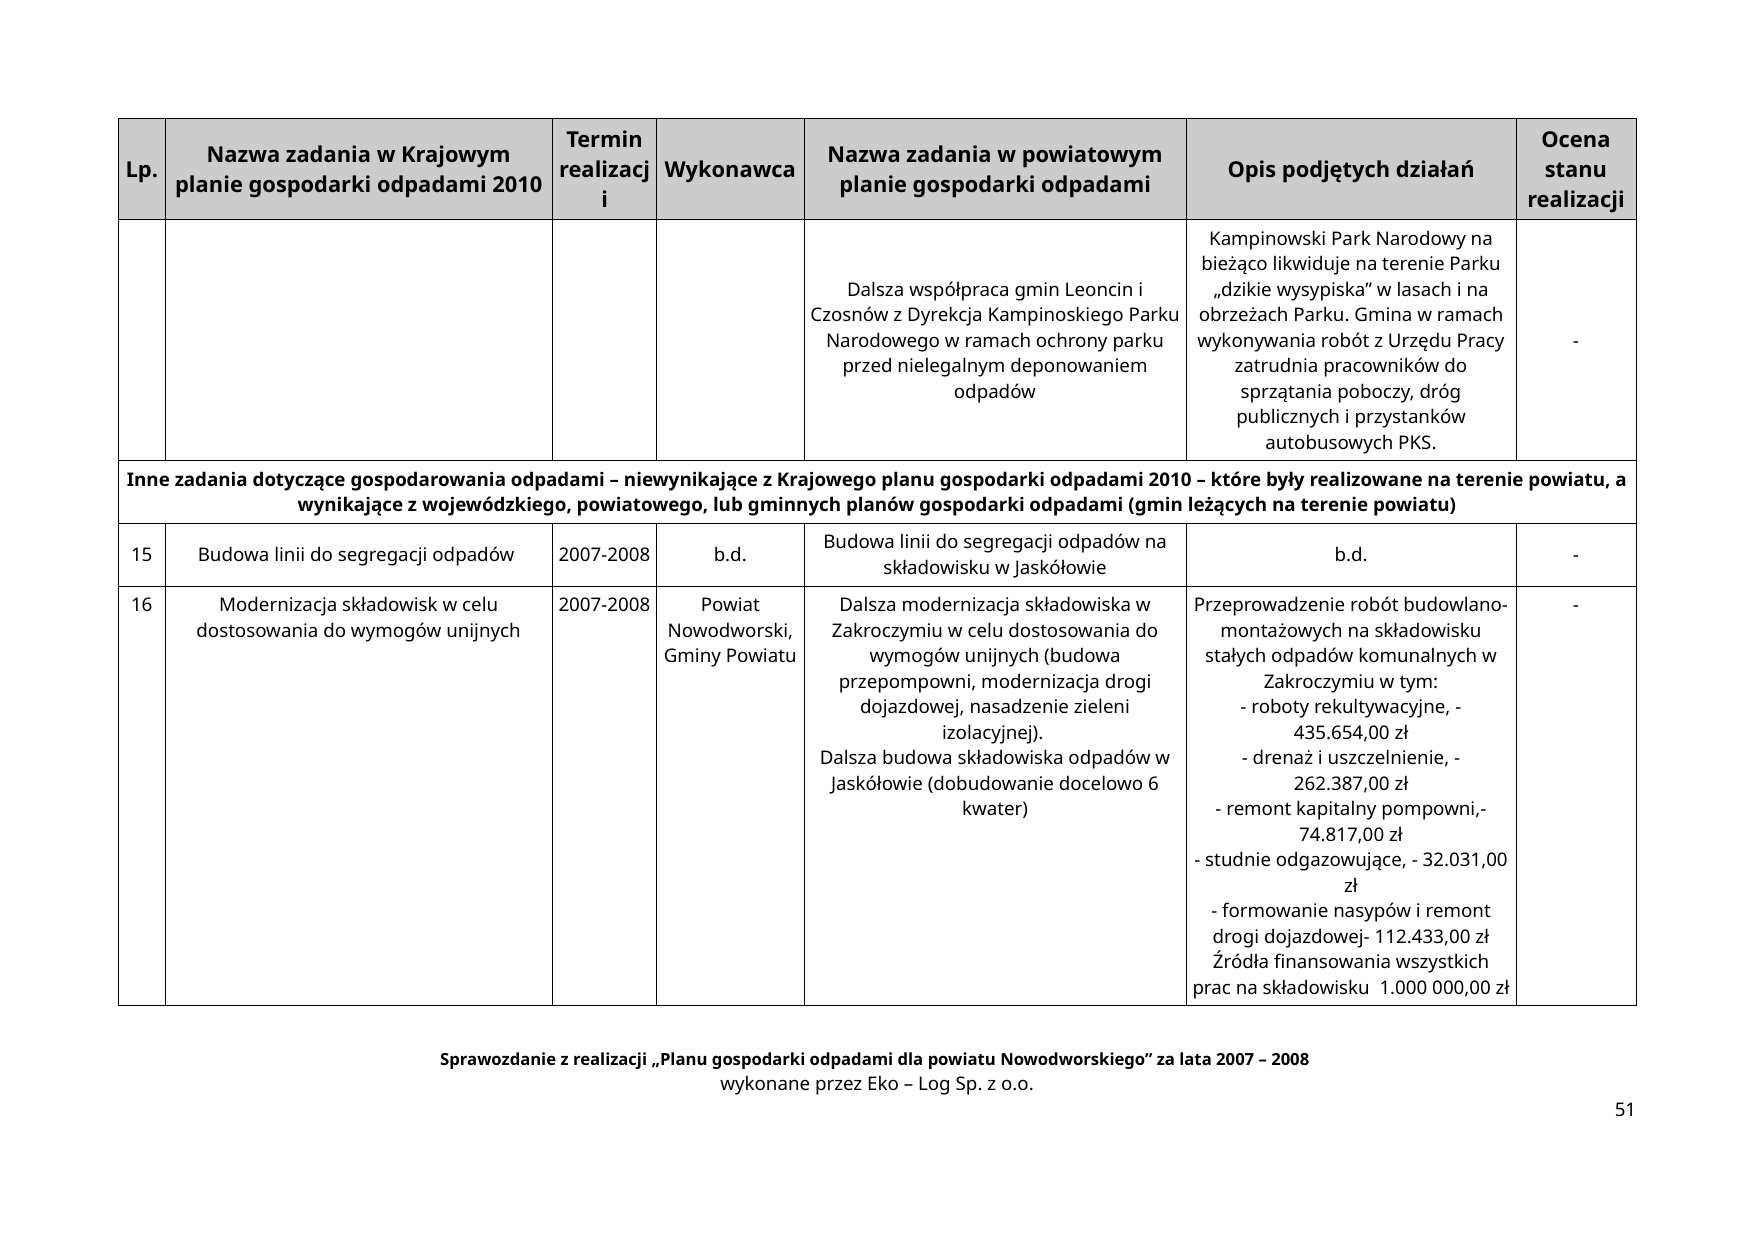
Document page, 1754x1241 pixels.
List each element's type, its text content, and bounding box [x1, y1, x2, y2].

table_cell b.d. [657, 524, 804, 586]
table_header Opis podjętych działań [1187, 119, 1516, 219]
table_cell [553, 220, 656, 460]
table_cell Dalsza modernizacja składowiska w Zakroczymiu w celu dostosowania do wymogów unijnych (budowa przepompowni, modernizacja drogi dojazdowej, nasadzenie zieleni izolacyjnej). Dalsza budowa składowiska odpadów w Jaskółowie (dobudowanie docelowo 6 kwater) [805, 587, 1186, 1005]
table_header Nazwa zadania w powiatowym planie gospodarki odpadami [805, 119, 1186, 219]
table_cell Inne zadania dotyczące gospodarowania odpadami – niewynikające z Krajowego planu gospodarki odpadami 2010 – które były realizowane na terenie powiatu, a wynikające z wojewódzkiego, powiatowego, lub gminnych planów gospodarki odpadami (gmin leżących na terenie powiatu) [119, 461, 1636, 523]
table_header Ocena stanu realizacji [1517, 119, 1636, 219]
table_cell Kampinowski Park Narodowy na bieżąco likwiduje na terenie Parku „dzikie wysypiska” w lasach i na obrzeżach Parku. Gmina w ramach wykonywania robót z Urzędu Pracy zatrudnia pracowników do sprzątania poboczy, dróg publicznych i przystanków autobusowych PKS. [1187, 220, 1516, 460]
table_cell Przeprowadzenie robót budowlano-montażowych na składowisku stałych odpadów komunalnych w Zakroczymiu w tym: - roboty rekultywacyjne, - 435.654,00 zł - drenaż i uszczelnienie, - 262.387,00 zł - remont kapitalny pompowni,-74.817,00 zł - studnie odgazowujące, - 32.031,00 zł - formowanie nasypów i remont drogi dojazdowej- 112.433,00 zł Źródła finansowania wszystkich prac na składowisku 1.000 000,00 zł [1187, 587, 1516, 1005]
table_cell 15 [119, 524, 165, 586]
table_cell 2007-2008 [553, 524, 656, 586]
table_header Termin realizacji [553, 119, 656, 219]
table_cell Powiat Nowodworski, Gminy Powiatu [657, 587, 804, 1005]
table_cell - [1517, 587, 1636, 1005]
table_header Nazwa zadania w Krajowym planie gospodarki odpadami 2010 [166, 119, 552, 219]
table_cell [657, 220, 804, 460]
table_cell b.d. [1187, 524, 1516, 586]
table_header Lp. [119, 119, 165, 219]
table_cell [119, 220, 165, 460]
table_cell Modernizacja składowisk w celu dostosowania do wymogów unijnych [166, 587, 552, 1005]
table_cell - [1517, 524, 1636, 586]
table_cell Budowa linii do segregacji odpadów na składowisku w Jaskółowie [805, 524, 1186, 586]
table_header Wykonawca [657, 119, 804, 219]
table_cell - [1517, 220, 1636, 460]
table_cell Dalsza współpraca gmin Leoncin i Czosnów z Dyrekcja Kampinoskiego Parku Narodowego w ramach ochrony parku przed nielegalnym deponowaniem odpadów [805, 220, 1186, 460]
table_cell 16 [119, 587, 165, 1005]
table_cell 2007-2008 [553, 587, 656, 1005]
table_cell [166, 220, 552, 460]
table_cell Budowa linii do segregacji odpadów [166, 524, 552, 586]
